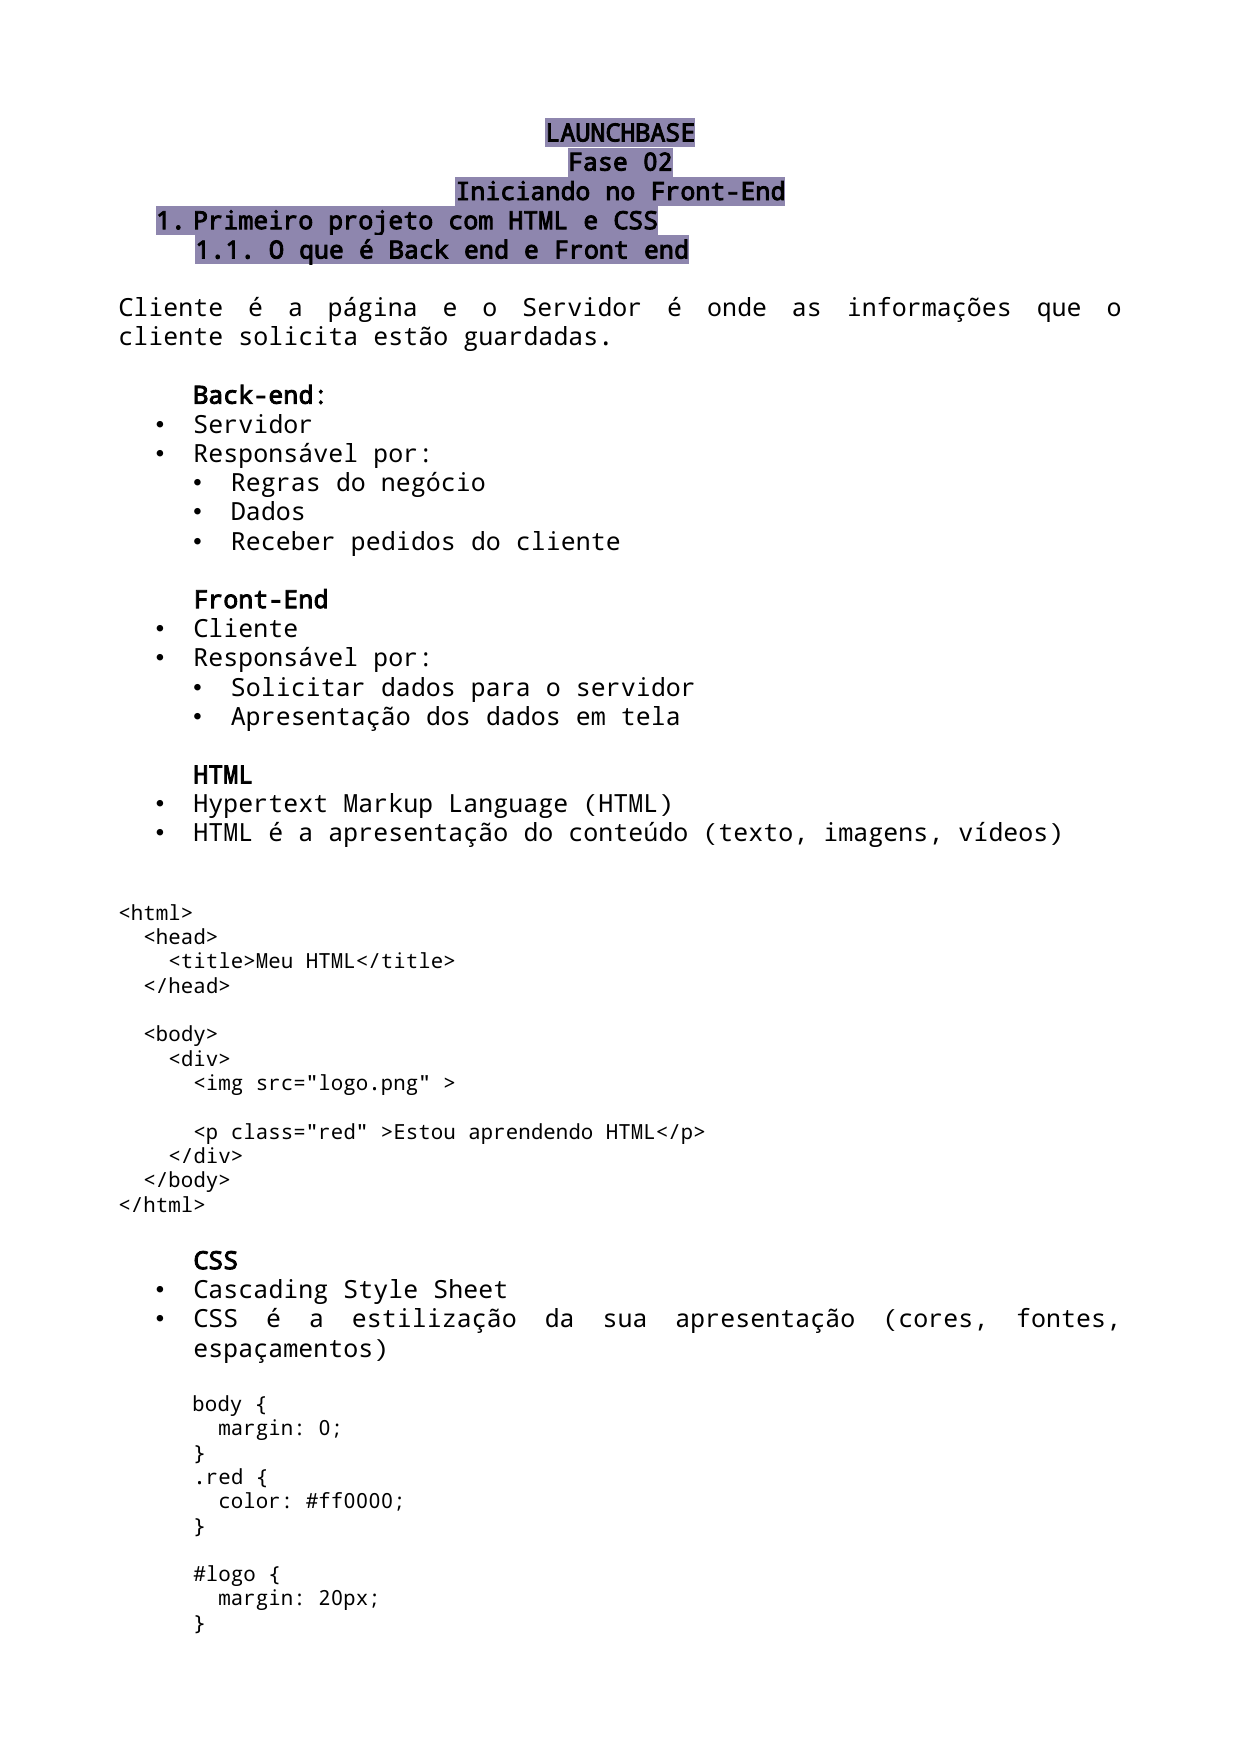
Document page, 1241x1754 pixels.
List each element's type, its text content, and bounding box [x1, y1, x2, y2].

text .red { [118, 1465, 1122, 1489]
list Back-end: [156, 381, 1122, 410]
text <title>Meu HTML</title> [118, 949, 1122, 974]
list Front-End [156, 585, 1122, 614]
text <head> [118, 925, 1122, 949]
list Hypertext Markup Language (HTML) [156, 789, 1122, 818]
text <html> [118, 901, 1122, 925]
list Primeiro projeto com HTML e CSS [193, 206, 1122, 235]
text body { [118, 1392, 1122, 1416]
list Cascading Style Sheet [156, 1275, 1122, 1304]
text Cliente é a página e o Servidor é onde as informações que o cliente solicita estão guardadas. [118, 293, 1122, 352]
text Fase 02 [118, 147, 1122, 177]
text <body> [118, 1022, 1122, 1047]
text } [118, 1611, 1122, 1635]
text margin: 20px; [118, 1586, 1122, 1611]
text #logo { [118, 1562, 1122, 1586]
list O que é Back end e Front end [269, 235, 1122, 264]
list Regras do negócio [193, 468, 1122, 498]
text <p class="red" >Estou aprendendo HTML</p> [118, 1120, 1122, 1144]
list Responsável por: [156, 643, 1122, 673]
list Apresentação dos dados em tela [193, 702, 1122, 731]
list CSS [156, 1246, 1122, 1275]
list Responsável por: [156, 439, 1122, 468]
text <div> [118, 1047, 1122, 1071]
text LAUNCHBASE [118, 118, 1122, 147]
list Servidor [156, 410, 1122, 439]
list Receber pedidos do cliente [193, 527, 1122, 556]
list Cliente [156, 614, 1122, 643]
list Solicitar dados para o servidor [193, 673, 1122, 702]
text </body> [118, 1168, 1122, 1193]
text Iniciando no Front-End [118, 177, 1122, 206]
text } [118, 1514, 1122, 1538]
text </html> [118, 1193, 1122, 1217]
text </div> [118, 1144, 1122, 1168]
text <img src="logo.png" > [118, 1071, 1122, 1096]
text color: #ff0000; [118, 1489, 1122, 1514]
list Dados [193, 498, 1122, 527]
text } [118, 1441, 1122, 1465]
list CSS é a estilização da sua apresentação (cores, fontes, espaçamentos) [156, 1304, 1122, 1363]
text </head> [118, 974, 1122, 998]
text margin: 0; [118, 1416, 1122, 1441]
list HTML é a apresentação do conteúdo (texto, imagens, vídeos) [156, 818, 1122, 848]
list HTML [156, 760, 1122, 789]
